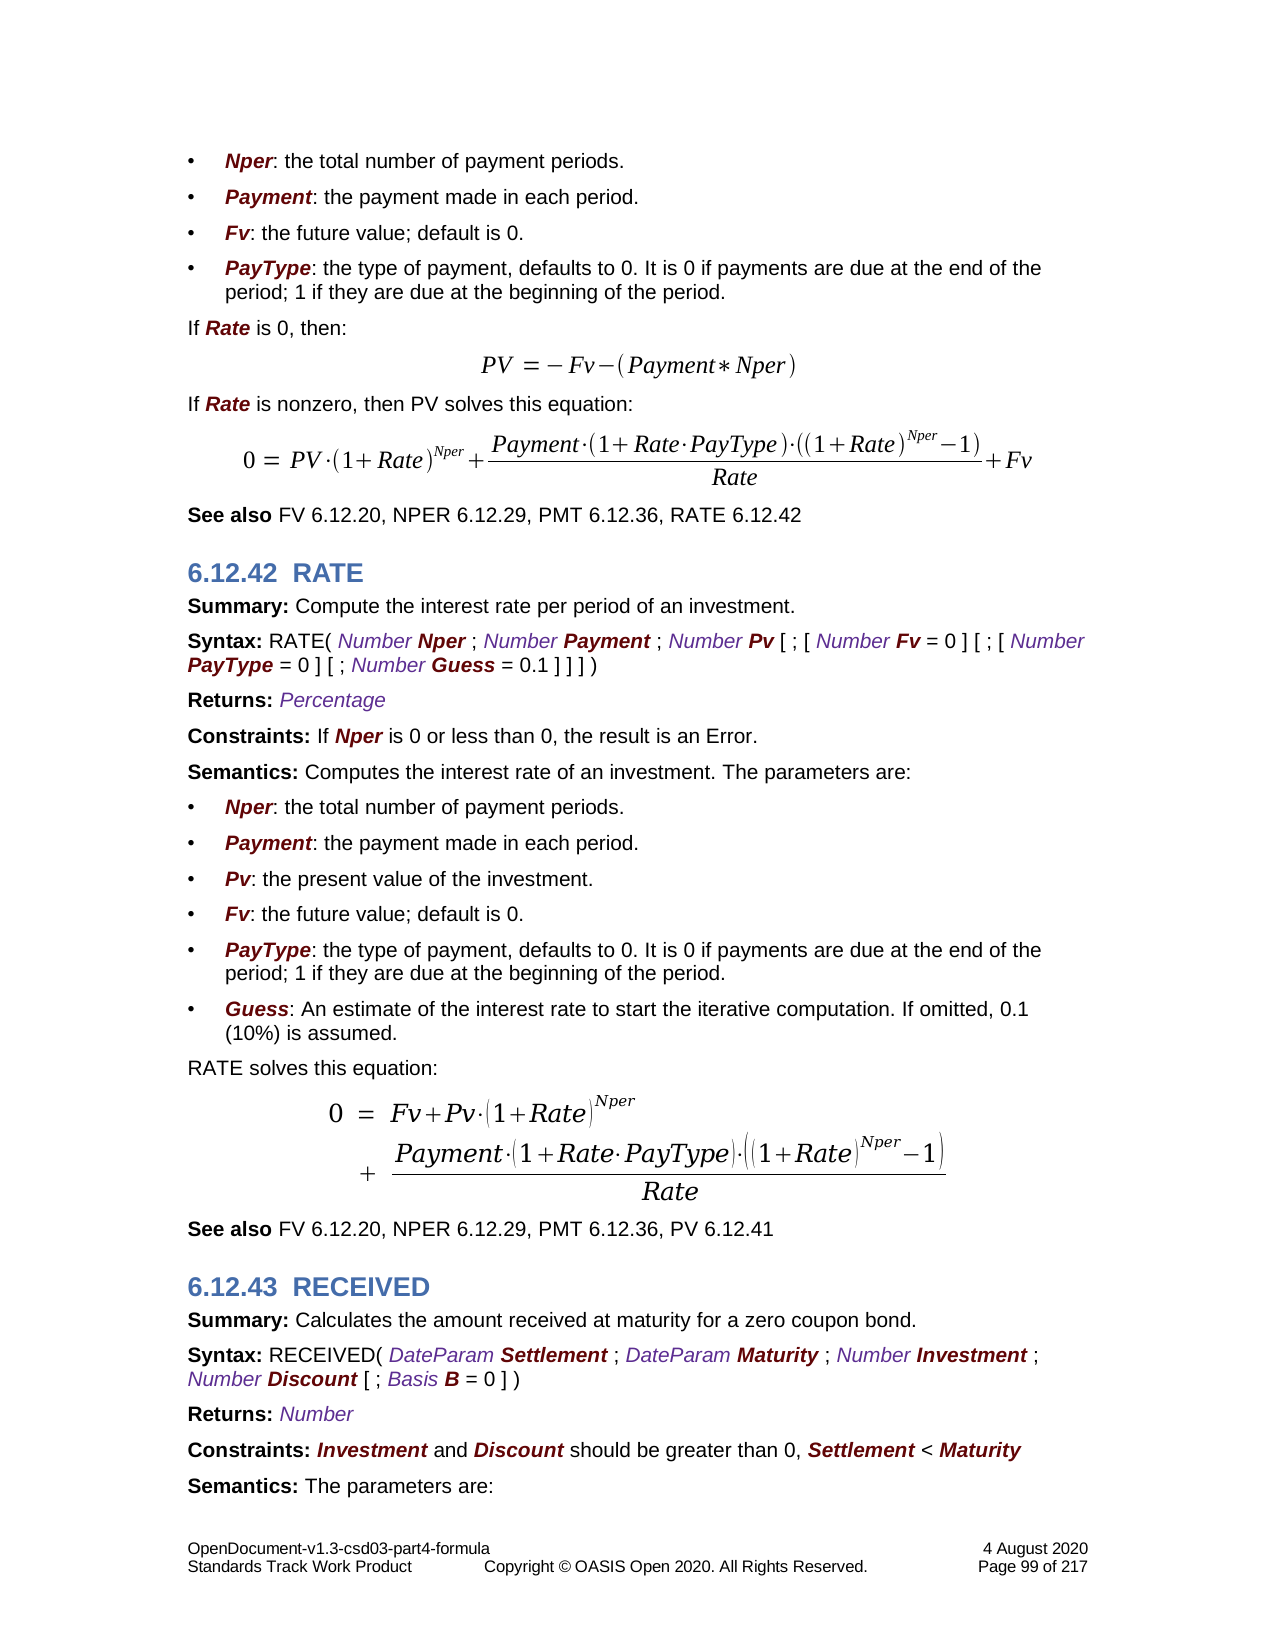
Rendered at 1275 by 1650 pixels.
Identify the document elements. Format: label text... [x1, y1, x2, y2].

list Fv: the future value; default is 0. [187, 903, 1088, 926]
subtitle RATE [187, 558, 1088, 588]
list Payment: the payment made in each period. [187, 831, 1088, 855]
subtitle RECEIVED [187, 1272, 1088, 1302]
text Syntax: RECEIVED( DateParam Settlement ; DateParam Maturity ; Number Investment ; Number Discount [ ; Basis B = 0 ] ) [187, 1344, 1088, 1391]
text See also FV 6.12.20, NPER 6.12.29, PMT 6.12.36, PV 6.12.41 [187, 1217, 1088, 1241]
list Nper: the total number of payment periods. [187, 796, 1088, 819]
text See also FV 6.12.20, NPER 6.12.29, PMT 6.12.36, RATE 6.12.42 [187, 503, 1088, 527]
text Constraints: Investment and Discount should be greater than 0, Settlement < Maturity [187, 1438, 1088, 1462]
text Semantics: The parameters are: [187, 1474, 1088, 1498]
list PayType: the type of payment, defaults to 0. It is 0 if payments are due at the end of the period; 1 if they are due at the beginning of the period. [187, 257, 1088, 304]
text If Rate is nonzero, then PV solves this equation: [187, 392, 1088, 416]
text If Rate is 0, then: [187, 316, 1088, 339]
list Nper: the total number of payment periods. [187, 150, 1088, 173]
text Semantics: Computes the interest rate of an investment. The parameters are: [187, 760, 1088, 784]
list Pv: the present value of the investment. [187, 867, 1088, 891]
list Guess: An estimate of the interest rate to start the iterative computation. If omitted, 0.1 (10%) is assumed. [187, 997, 1088, 1044]
list Fv: the future value; default is 0. [187, 221, 1088, 245]
text Returns: Number [187, 1403, 1088, 1426]
text Returns: Percentage [187, 689, 1088, 712]
text RATE solves this equation: [187, 1057, 1088, 1080]
text Summary: Compute the interest rate per period of an investment. [187, 594, 1088, 618]
text Summary: Calculates the amount received at maturity for a zero coupon bond. [187, 1308, 1088, 1332]
text Syntax: RATE( Number Nper ; Number Payment ; Number Pv [ ; [ Number Fv = 0 ] [ ; [ Number PayType = 0 ] [ ; Number Guess = 0.1 ] ] ] ) [187, 630, 1088, 677]
list PayType: the type of payment, defaults to 0. It is 0 if payments are due at the end of the period; 1 if they are due at the beginning of the period. [187, 938, 1088, 985]
text Constraints: If Nper is 0 or less than 0, the result is an Error. [187, 724, 1088, 748]
list Payment: the payment made in each period. [187, 186, 1088, 209]
